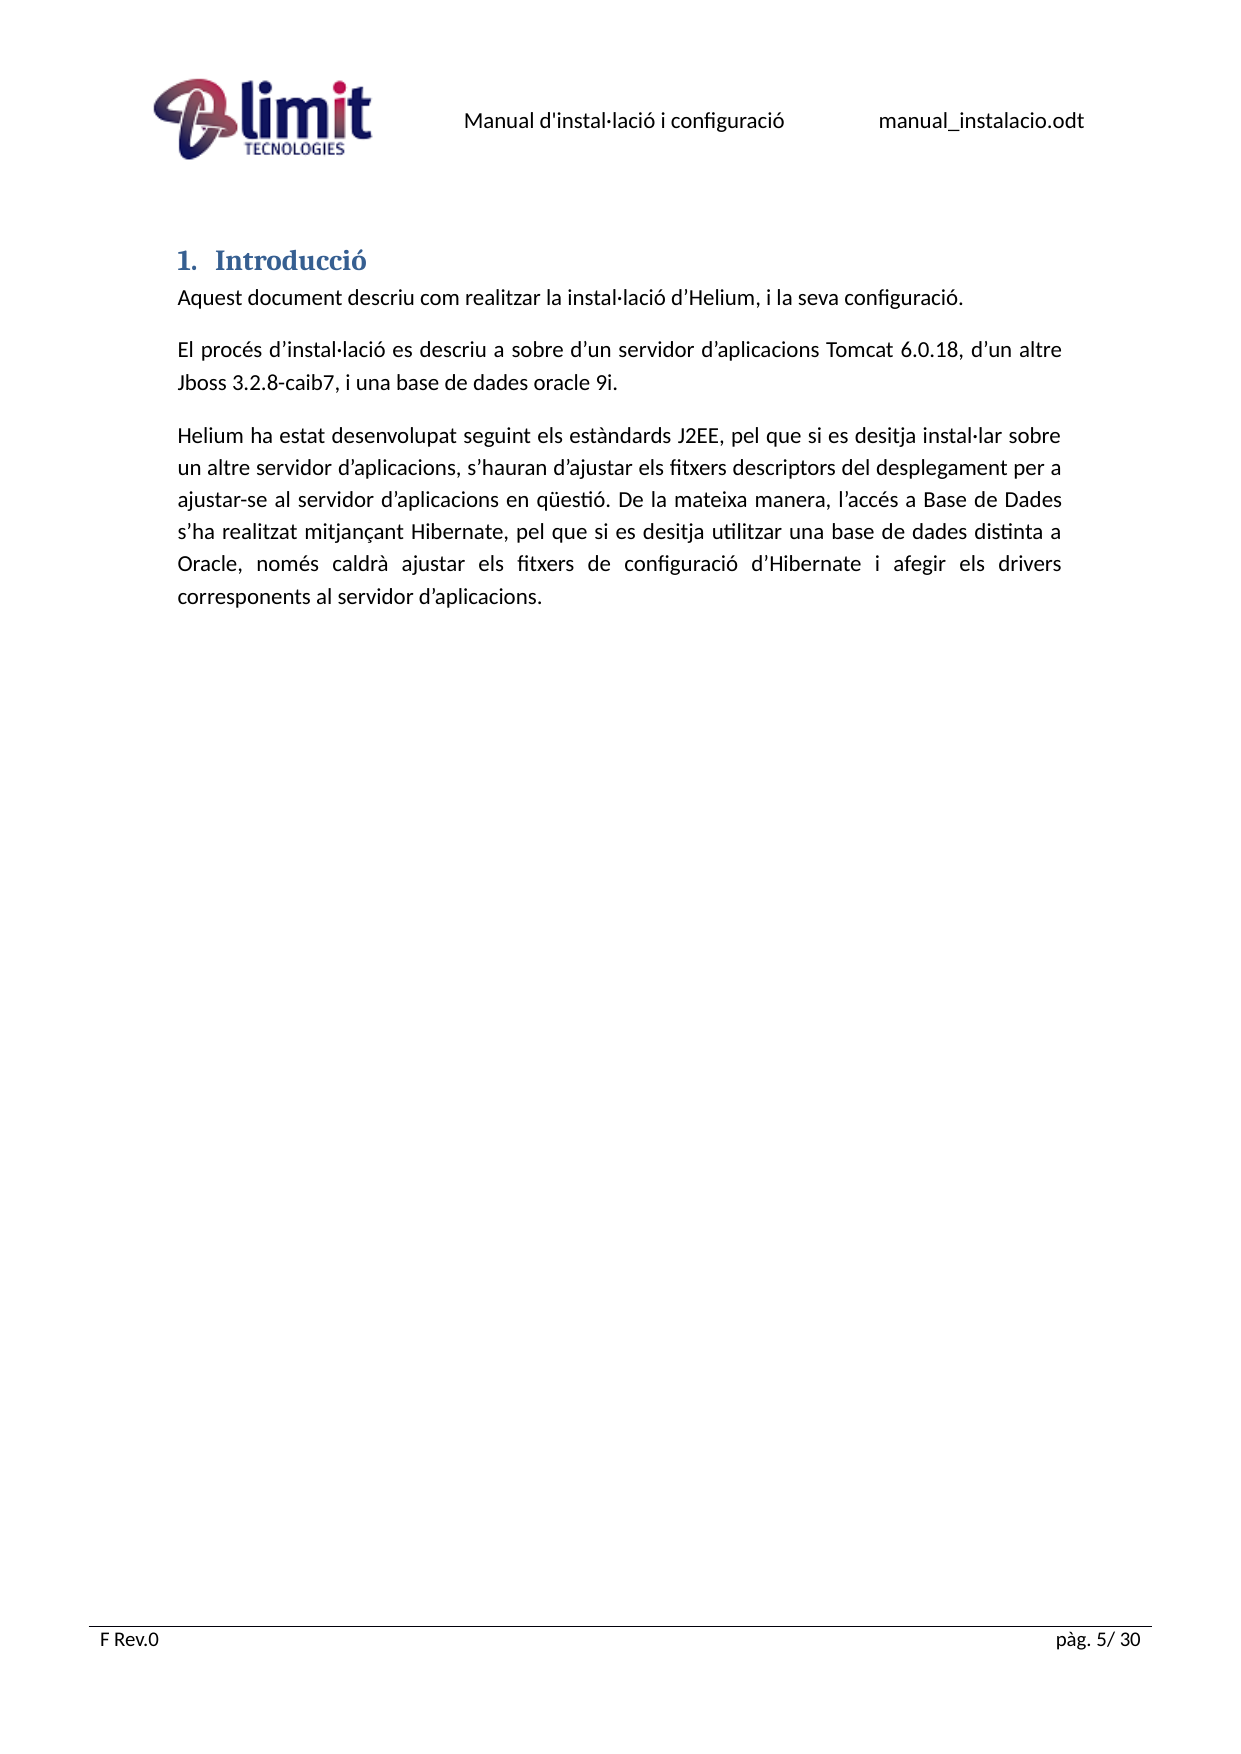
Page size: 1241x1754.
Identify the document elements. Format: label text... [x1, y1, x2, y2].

text El procés d’instal·lació es descriu a sobre d’un servidor d’aplicacions Tomcat 6.0.18, d’un altre Jboss 3.2.8-caib7, i una base de dades oracle 9i. [177, 336, 1063, 396]
picture [148, 73, 379, 166]
subtitle Introducció [177, 244, 1063, 278]
text Helium ha estat desenvolupat seguint els estàndards J2EE, pel que si es desitja instal·lar sobre un altre servidor d’aplicacions, s’hauran d’ajustar els fitxers descriptors del desplegament per a ajustar-se al servidor d’aplicacions en qüestió. De la mateixa manera, l’accés a Base de Dades s’ha realitzat mitjançant Hibernate, pel que si es desitja utilitzar una base de dades distinta a Oracle, només caldrà ajustar els fitxers de configuració d’Hibernate i afegir els drivers corresponents al servidor d’aplicacions. [177, 421, 1063, 610]
text Aquest document descriu com realitzar la instal·lació d’Helium, i la seva configuració. [177, 283, 1063, 311]
